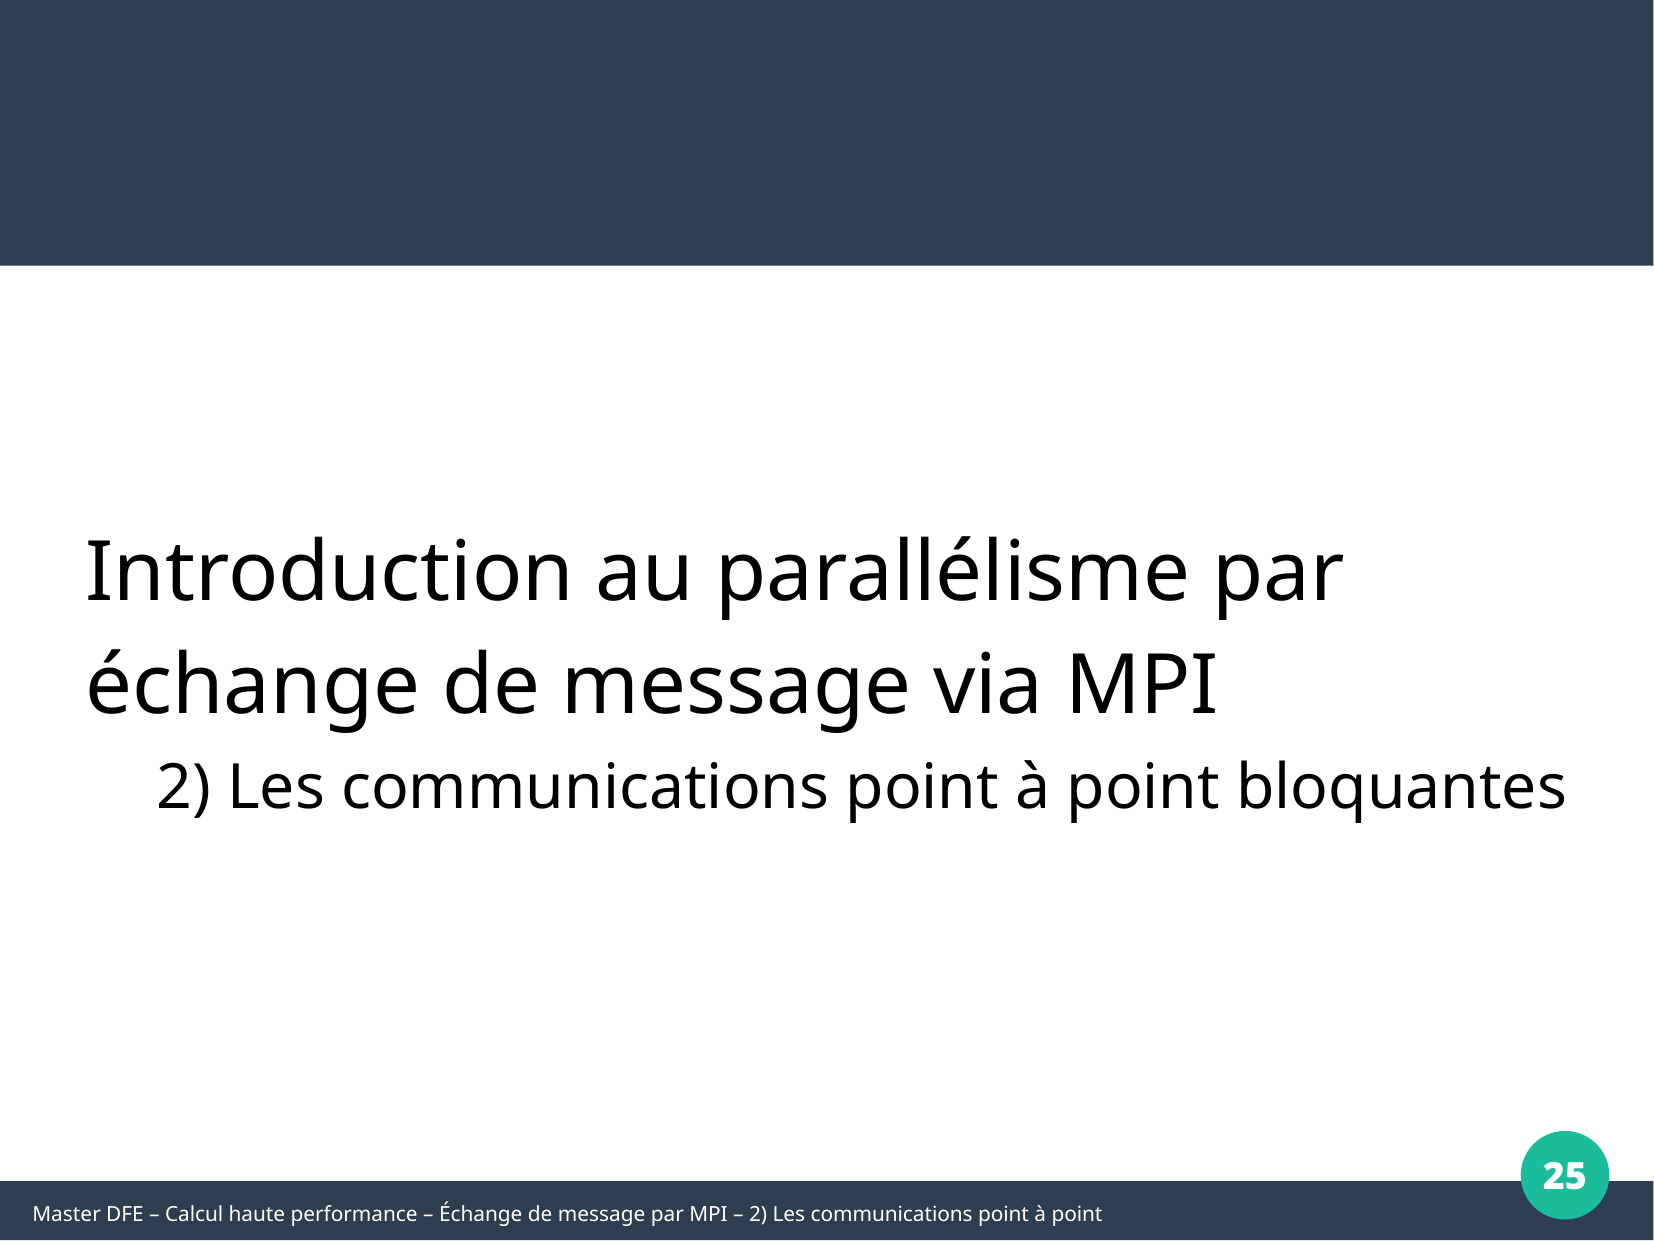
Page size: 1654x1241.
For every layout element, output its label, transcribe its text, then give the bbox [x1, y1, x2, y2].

text_box Master DFE – Calcul haute performance – Échange de message par MPI – 2) Les communications point à point [17, 1191, 1436, 1235]
text_box Introduction au parallélisme par échange de message via MPI [70, 503, 1583, 745]
text_box 2) Les communications point à point bloquantes [141, 734, 1607, 869]
